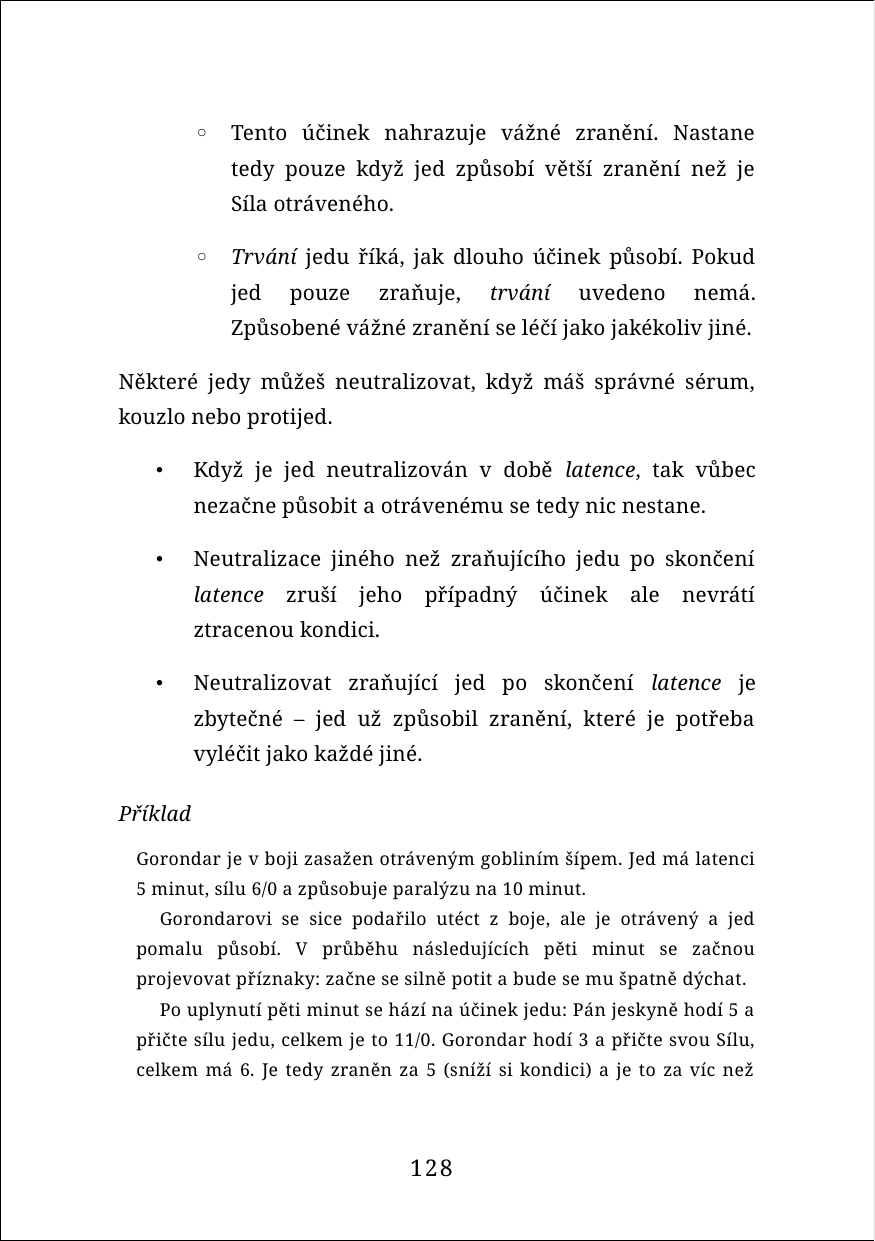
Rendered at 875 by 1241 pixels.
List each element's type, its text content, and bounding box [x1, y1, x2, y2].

list Trvání jedu říká, jak dlouho účinek působí. Pokud jed pouze zraňuje, trvání uvedeno nemá. Způsobené vážné zranění se léčí jako jakékoliv jiné. [193, 242, 756, 342]
list Když je jed neutralizován v době latence, tak vůbec nezačne působit a otrávenému se tedy nic nestane. [156, 456, 756, 519]
text Některé jedy můžeš neutralizovat, když máš správné sérum, kouzlo nebo protijed. [118, 367, 756, 431]
text Příklad [118, 799, 756, 827]
list Neutralizovat zraňující jed po skončení latence je zbytečné – jed už způsobil zranění, které je potřeba vyléčit jako každé jiné. [156, 668, 756, 768]
list Tento účinek nahrazuje vážné zranění. Nastane tedy pouze když jed způsobí větší zranění než je Síla otráveného. [193, 118, 756, 218]
list Neutralizace jiného než zraňujícího jedu po skončení latence zruší jeho případný účinek ale nevrátí ztracenou kondici. [156, 544, 756, 644]
text Gorondar je v boji zasažen otráveným gobliním šípem. Jed má latenci 5 minut, sílu 6/0 a způsobuje paralýzu na 10 minut. Gorondarovi se sice podařilo utéct z boje, ale je otrávený a jed pomalu působí. V průběhu následujících pěti minut se začnou projevovat příznaky: začne se silně potit a bude se mu špatně dýchat. Po uplynutí pěti minut se hází na účinek jedu: Pán jeskyně hodí 5 a přičte sílu jedu, celkem je to 11/0. Gorondar hodí 3 a přičte svou Sílu, celkem má 6. Je tedy zraněn za 5 (sníží si kondici) a je to za víc než [136, 846, 756, 1082]
